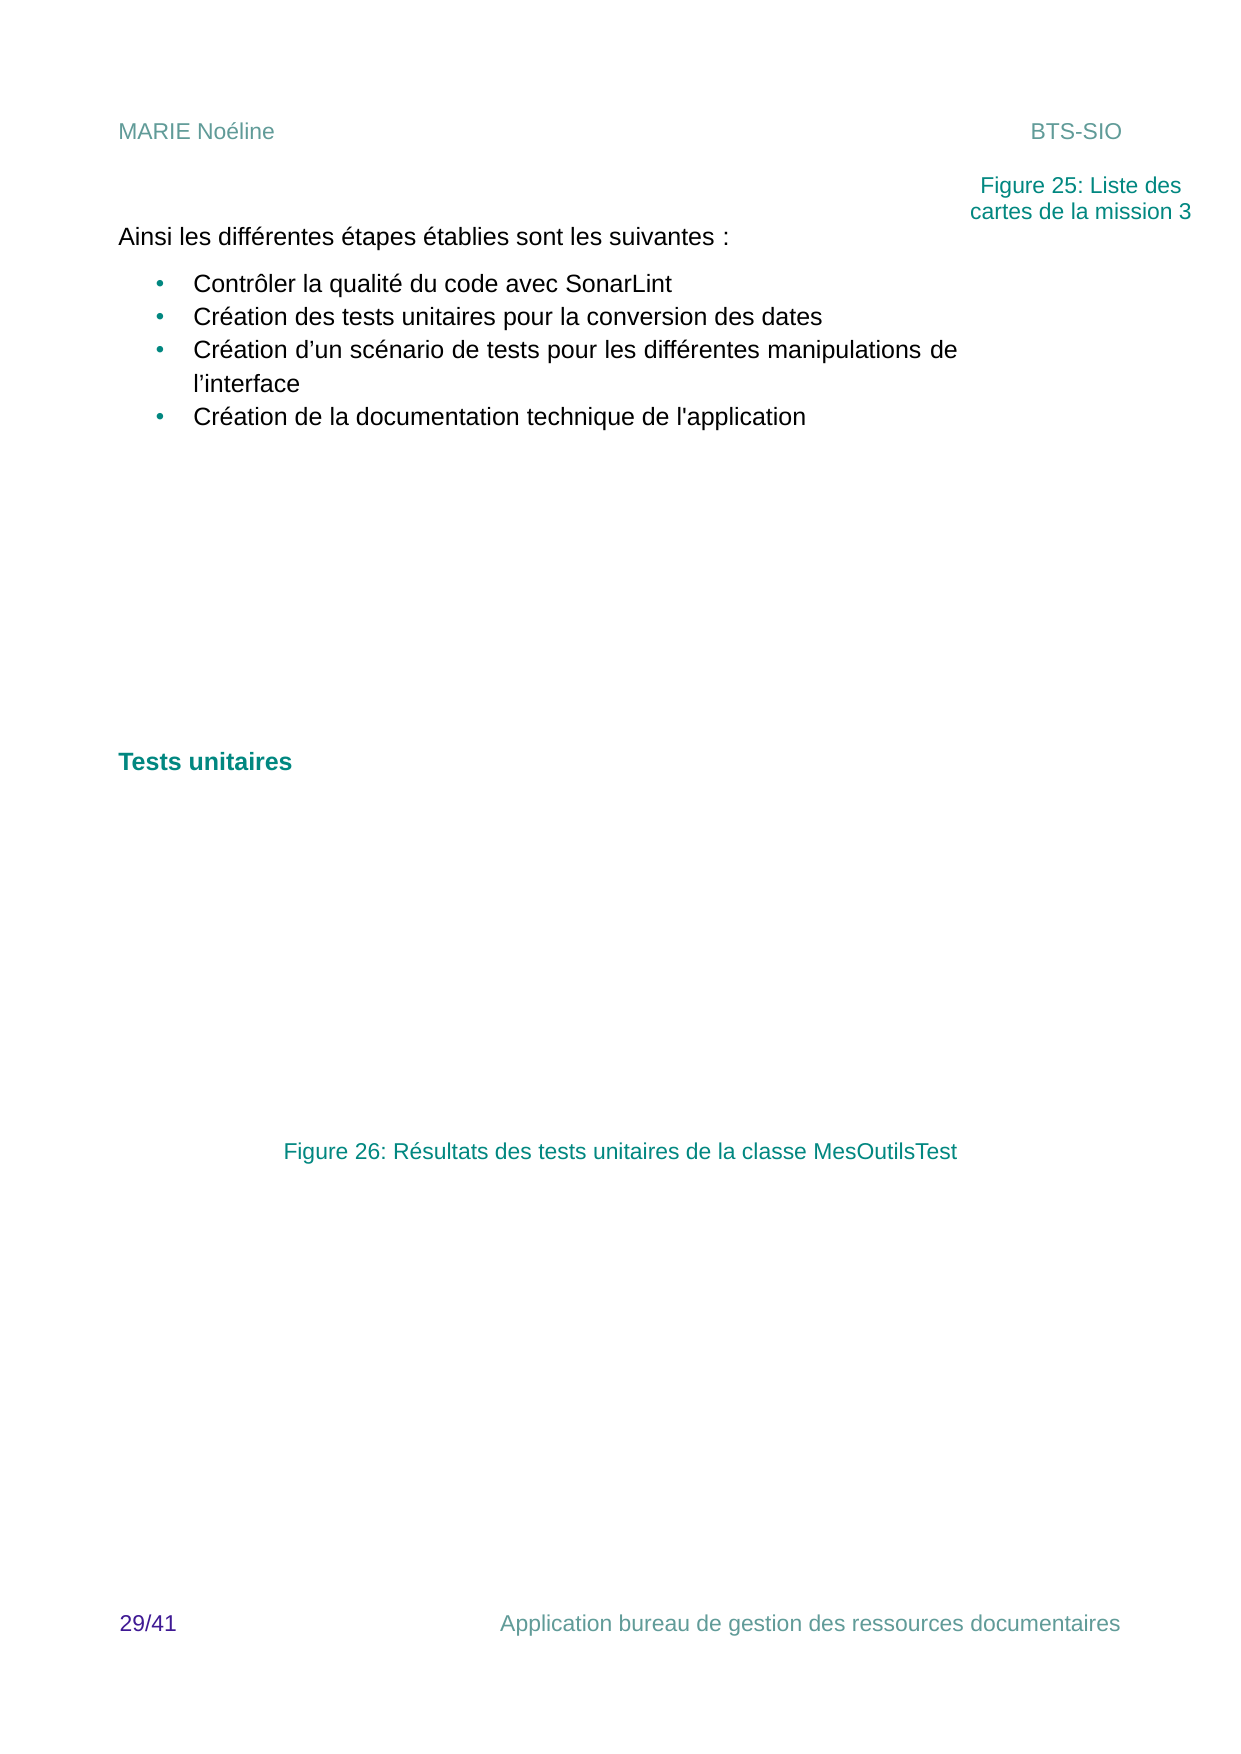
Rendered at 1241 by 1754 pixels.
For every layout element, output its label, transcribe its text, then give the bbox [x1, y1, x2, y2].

list Contrôler la qualité du code avec SonarLint [156, 269, 958, 298]
list Création des tests unitaires pour la conversion des dates [156, 302, 958, 331]
list Création d’un scénario de tests pour les différentes manipulations de l’interface [156, 335, 958, 397]
list Création de la documentation technique de l'application [156, 402, 958, 430]
text Figure 26: Résultats des tests unitaires de la classe MesOutilsTest [156, 1138, 1084, 1164]
subtitle Tests unitaires [118, 747, 1122, 776]
text Figure 25: Liste des cartes de la mission 3 [958, 172, 1204, 224]
text Ainsi les différentes étapes établies sont les suivantes : [118, 222, 958, 250]
